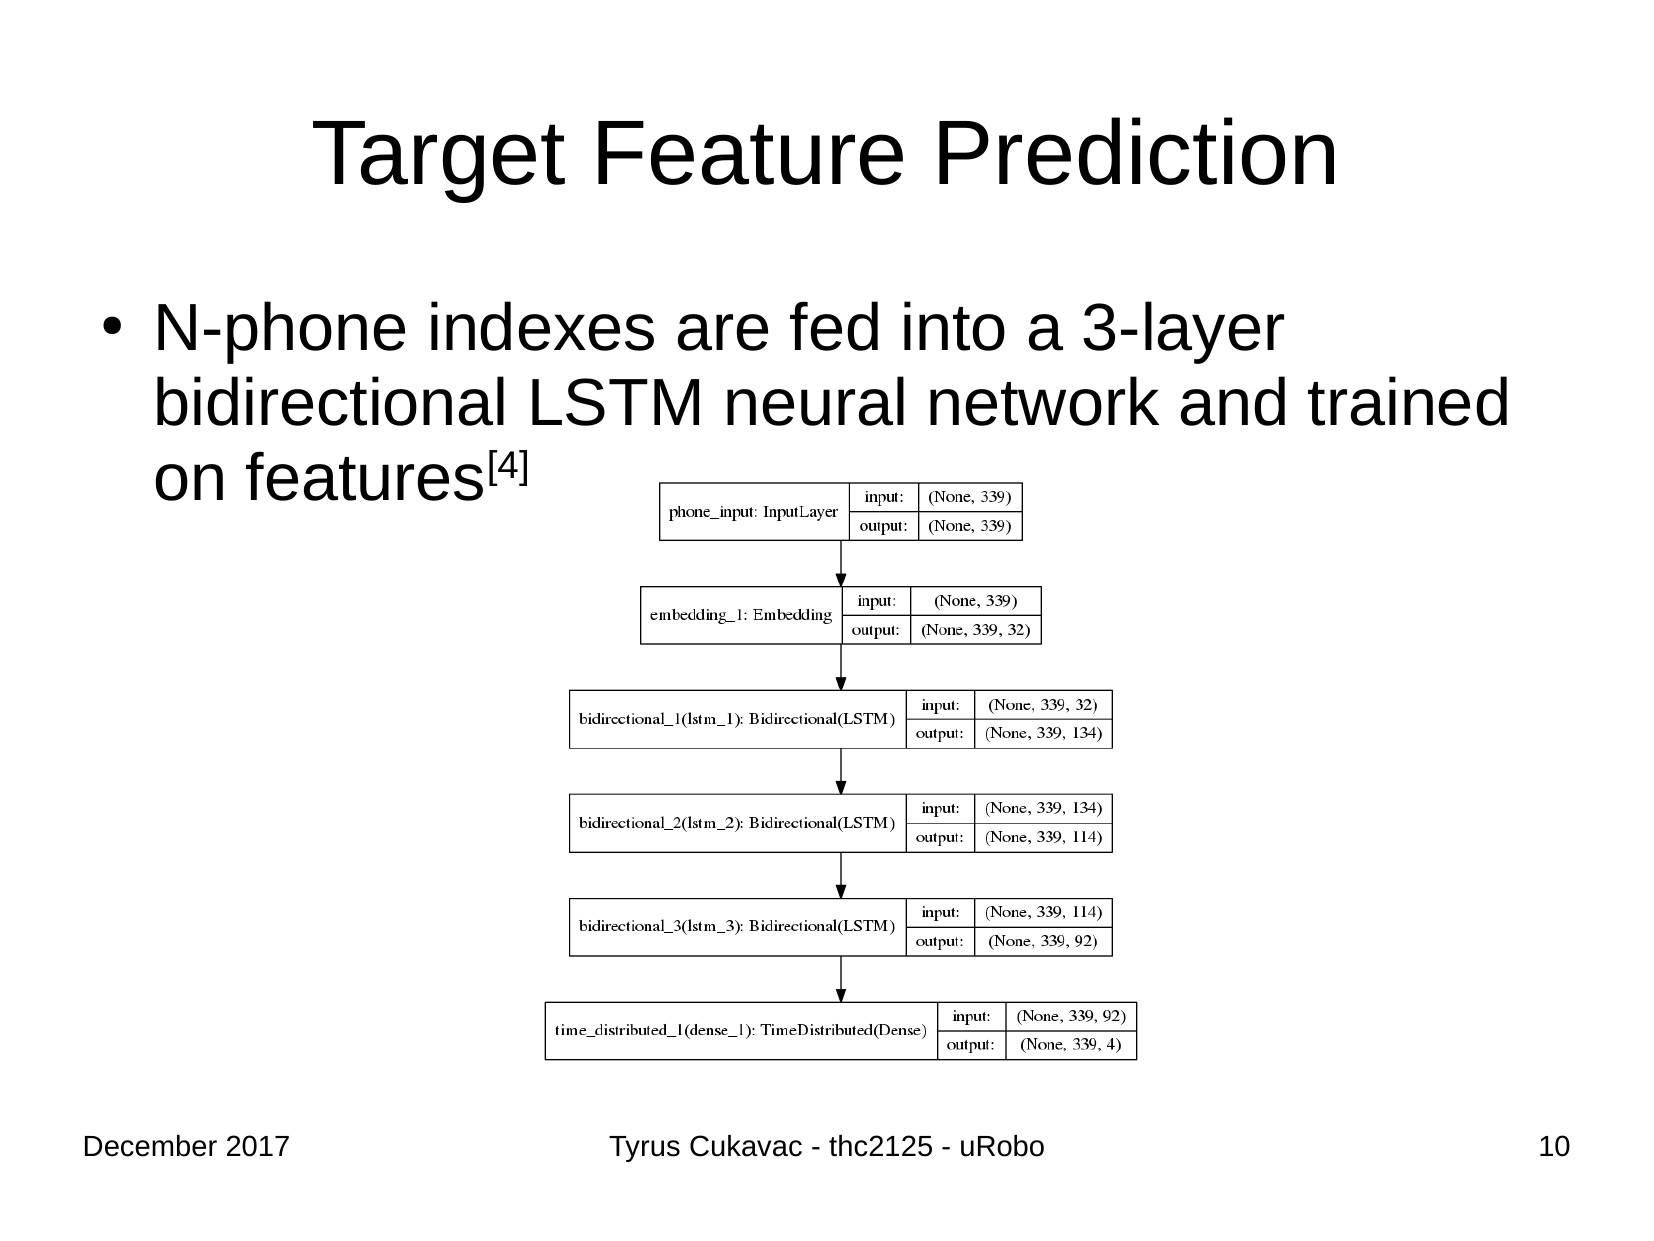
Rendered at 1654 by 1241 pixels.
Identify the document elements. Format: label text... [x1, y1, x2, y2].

list N-phone indexes are fed into a 3-layer bidirectional LSTM neural network and trained on features[4] [82, 290, 1571, 1010]
title Target Feature Prediction [82, 49, 1571, 257]
picture [540, 477, 1141, 1066]
